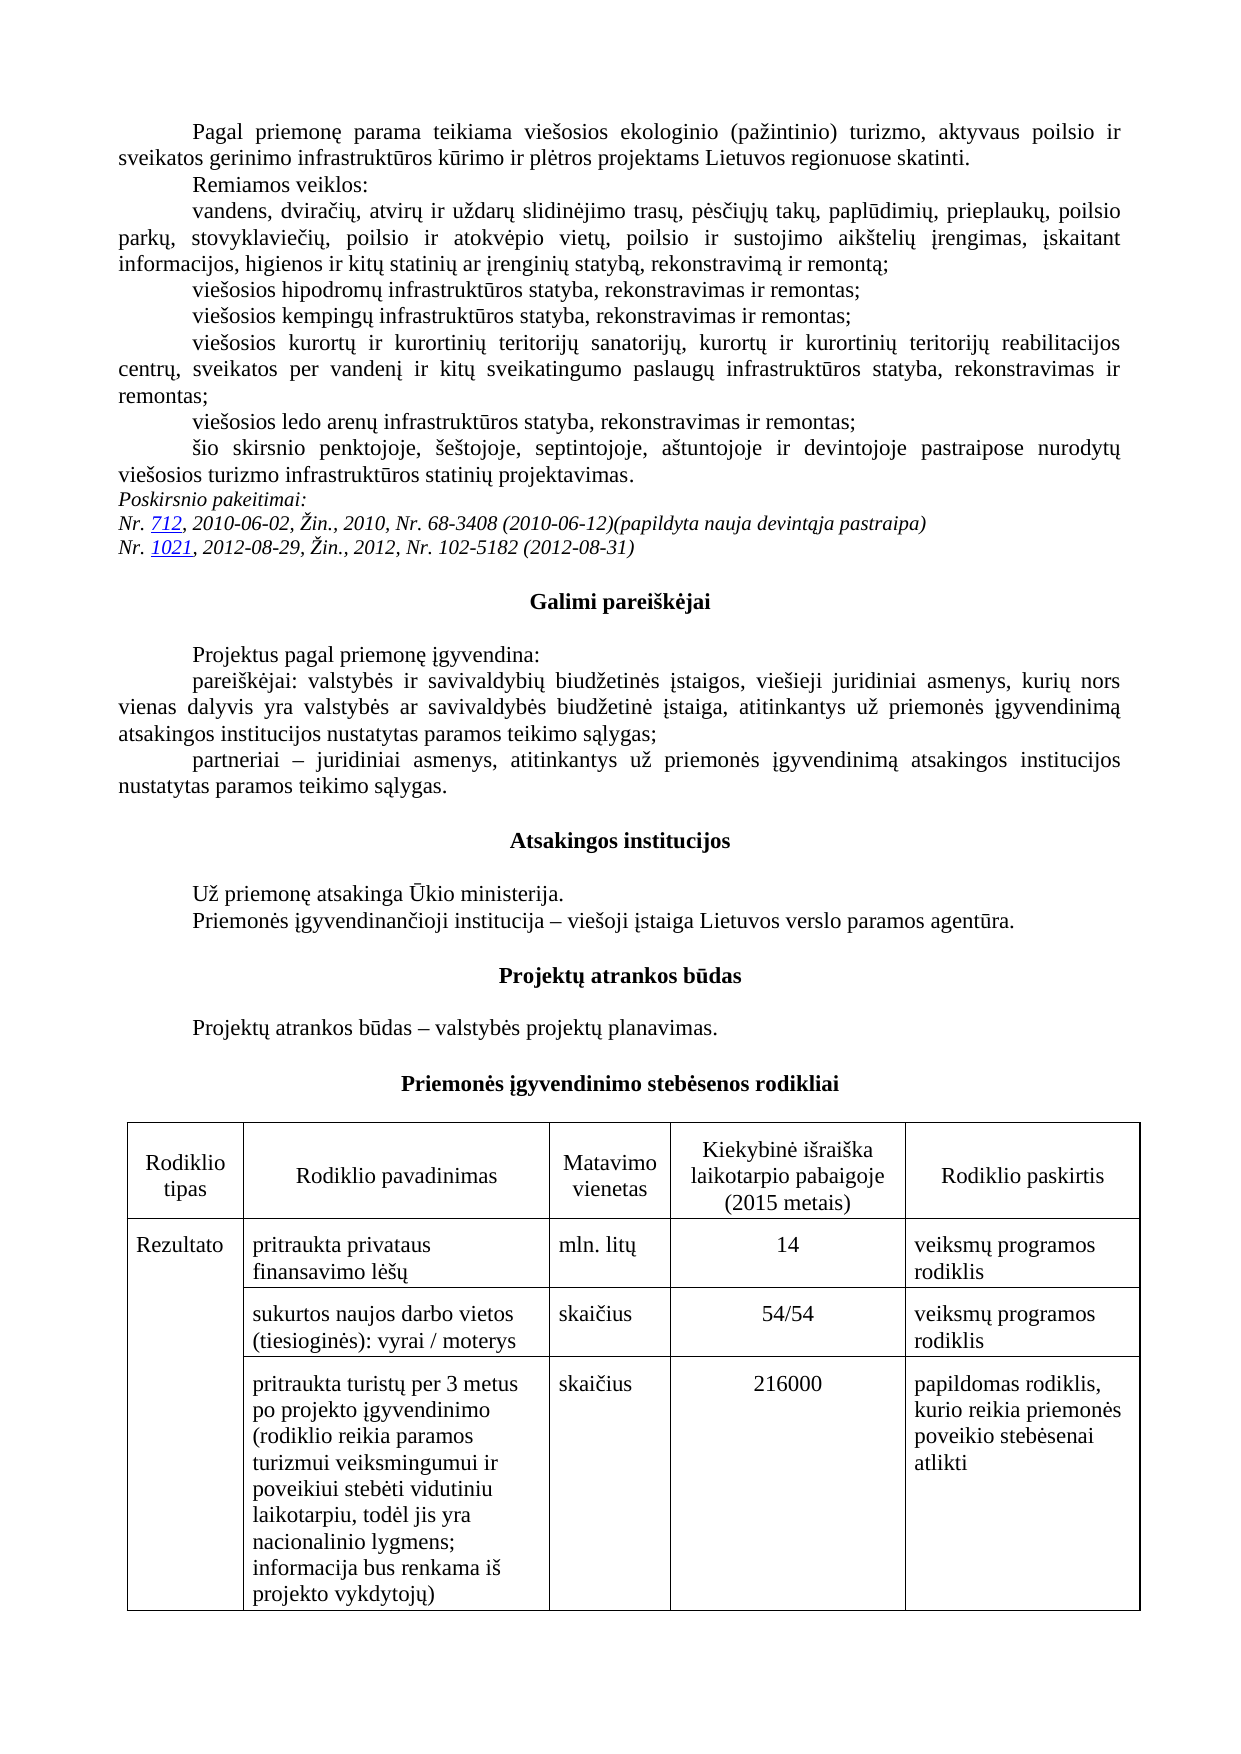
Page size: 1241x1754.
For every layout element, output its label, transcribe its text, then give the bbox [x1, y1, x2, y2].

text Projektų atrankos būdas – valstybės projektų planavimas. [118, 1014, 1122, 1041]
text Nr. 1021, 2012-08-29, Žin., 2012, Nr. 102-5182 (2012-08-31) [118, 535, 1122, 559]
text Atsakingos institucijos [118, 828, 1122, 854]
table_cell 14 [671, 1219, 905, 1287]
table_cell mln. litų [550, 1219, 670, 1287]
table_header Rodiklio pavadinimas [244, 1123, 549, 1218]
table_cell pritraukta turistų per 3 metus po projekto įgyvendinimo (rodiklio reikia paramos turizmui veiksmingumui ir poveikiui stebėti vidutiniu laikotarpiu, todėl jis yra nacionalinio lygmens; informacija bus renkama iš projekto vykdytojų) [244, 1357, 549, 1610]
text viešosios kempingų infrastruktūros statyba, rekonstravimas ir remontas; [118, 303, 1122, 329]
table_cell papildomas rodiklis, kurio reikia priemonės poveikio stebėsenai atlikti [906, 1357, 1139, 1610]
table_header Kiekybinė išraiška laikotarpio pabaigoje (2015 metais) [671, 1123, 905, 1218]
text viešosios ledo arenų infrastruktūros statyba, rekonstravimas ir remontas; [118, 408, 1122, 434]
table_cell skaičius [550, 1357, 670, 1610]
table_cell 216000 [671, 1357, 905, 1610]
text viešosios hipodromų infrastruktūros statyba, rekonstravimas ir remontas; [118, 276, 1122, 303]
table_cell veiksmų programos rodiklis [906, 1219, 1139, 1287]
text Pagal priemonę parama teikiama viešosios ekologinio (pažintinio) turizmo, aktyvaus poilsio ir sveikatos gerinimo infrastruktūros kūrimo ir plėtros projektams Lietuvos regionuose skatinti. [118, 118, 1122, 171]
table_cell veiksmų programos rodiklis [906, 1288, 1139, 1356]
text Remiamos veiklos: [118, 171, 1122, 197]
table_header Rodiklio paskirtis [906, 1123, 1139, 1218]
text vandens, dviračių, atvirų ir uždarų slidinėjimo trasų, pėsčiųjų takų, paplūdimių, prieplaukų, poilsio parkų, stovyklaviečių, poilsio ir atokvėpio vietų, poilsio ir sustojimo aikštelių įrengimas, įskaitant informacijos, higienos ir kitų statinių ar įrenginių statybą, rekonstravimą ir remontą; [118, 197, 1122, 276]
text Galimi pareiškėjai [118, 588, 1122, 614]
text partneriai – juridiniai asmenys, atitinkantys už priemonės įgyvendinimą atsakingos institucijos nustatytas paramos teikimo sąlygas. [118, 746, 1122, 799]
table_cell skaičius [550, 1288, 670, 1356]
table_cell sukurtos naujos darbo vietos (tiesioginės): vyrai / moterys [244, 1288, 549, 1356]
text Priemonės įgyvendinimo stebėsenos rodikliai [118, 1069, 1122, 1096]
text Priemonės įgyvendinančioji institucija – viešoji įstaiga Lietuvos verslo paramos agentūra. [118, 907, 1122, 933]
table_header Rodiklio tipas [128, 1123, 243, 1218]
table_cell 54/54 [671, 1288, 905, 1356]
text Projektų atrankos būdas [118, 962, 1122, 988]
table_header Matavimo vienetas [550, 1123, 670, 1218]
text Už priemonę atsakinga Ūkio ministerija. [118, 880, 1122, 907]
text Nr. 712, 2010-06-02, Žin., 2010, Nr. 68-3408 (2010-06-12)(papildyta nauja devintąja pastraipa) [118, 511, 1122, 535]
text Poskirsnio pakeitimai: [118, 487, 1122, 511]
text pareiškėjai: valstybės ir savivaldybių biudžetinės įstaigos, viešieji juridiniai asmenys, kurių nors vienas dalyvis yra valstybės ar savivaldybės biudžetinė įstaiga, atitinkantys už priemonės įgyvendinimą atsakingos institucijos nustatytas paramos teikimo sąlygas; [118, 667, 1122, 746]
text viešosios kurortų ir kurortinių teritorijų sanatorijų, kurortų ir kurortinių teritorijų reabilitacijos centrų, sveikatos per vandenį ir kitų sveikatingumo paslaugų infrastruktūros statyba, rekonstravimas ir remontas; [118, 329, 1122, 408]
text šio skirsnio penktojoje, šeštojoje, septintojoje, aštuntojoje ir devintojoje pastraipose nurodytų viešosios turizmo infrastruktūros statinių projektavimas. [118, 434, 1122, 487]
table_cell Rezultato [128, 1219, 243, 1610]
text Projektus pagal priemonę įgyvendina: [118, 641, 1122, 667]
table_cell pritraukta privataus finansavimo lėšų [244, 1219, 549, 1287]
